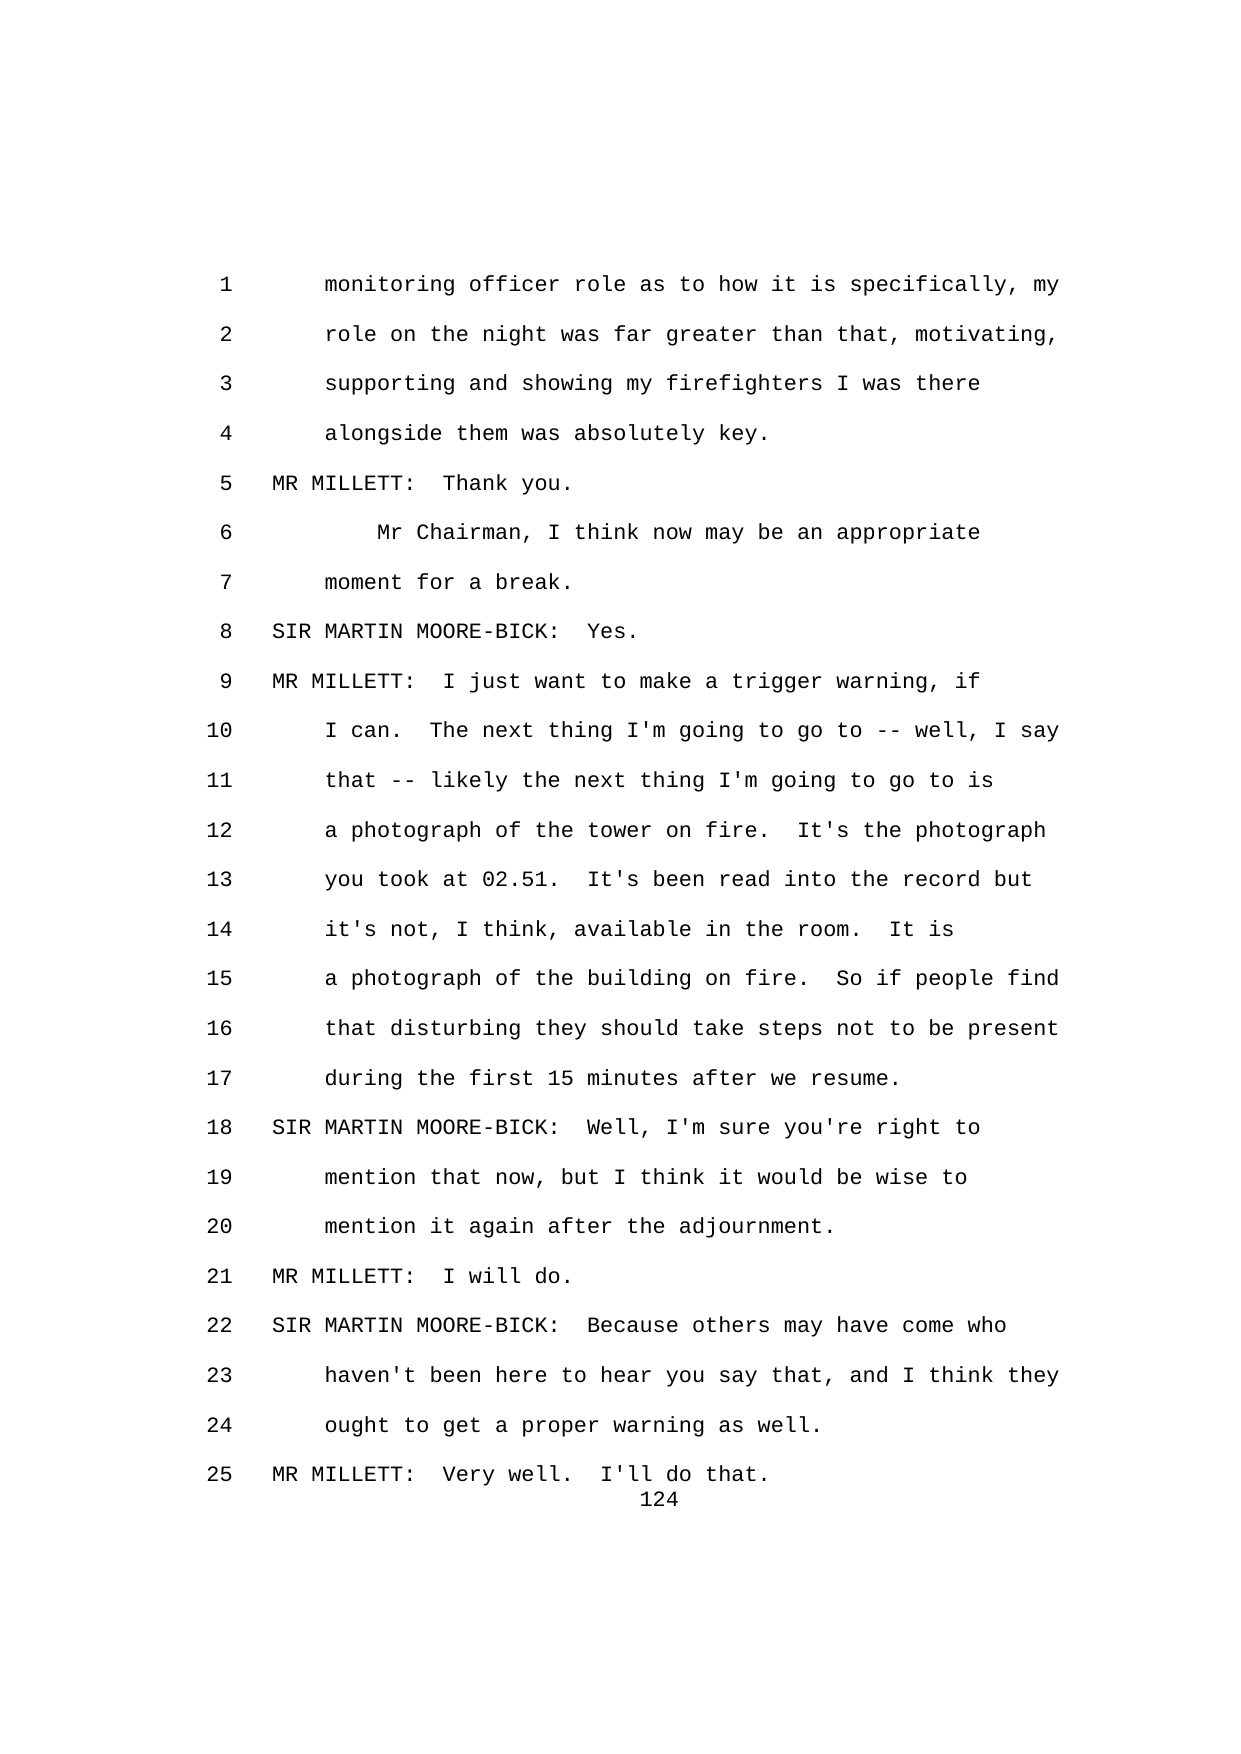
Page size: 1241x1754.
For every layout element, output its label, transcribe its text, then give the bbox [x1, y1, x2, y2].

text 18 SIR MARTIN MOORE-BICK: Well, I'm sure you're right to [75, 1116, 1165, 1141]
text 5 MR MILLETT: Thank you. [75, 472, 1165, 496]
text 12 a photograph of the tower on fire. It's the photograph [75, 819, 1165, 843]
text 22 SIR MARTIN MOORE-BICK: Because others may have come who [75, 1314, 1165, 1339]
text 2 role on the night was far greater than that, motivating, [75, 323, 1165, 348]
text 23 haven't been here to hear you say that, and I think they [75, 1364, 1165, 1389]
text 4 alongside them was absolutely key. [75, 422, 1165, 447]
text 8 SIR MARTIN MOORE-BICK: Yes. [75, 620, 1165, 645]
text 11 that -- likely the next thing I'm going to go to is [75, 769, 1165, 794]
text 13 you took at 02.51. It's been read into the record but [75, 868, 1165, 893]
text 6 Mr Chairman, I think now may be an appropriate [75, 521, 1165, 546]
text 3 supporting and showing my firefighters I was there [75, 372, 1165, 397]
text 19 mention that now, but I think it would be wise to [75, 1166, 1165, 1191]
text 20 mention it again after the adjournment. [75, 1215, 1165, 1240]
text 7 moment for a break. [75, 571, 1165, 596]
text 25 MR MILLETT: Very well. I'll do that. [75, 1463, 1165, 1488]
text 15 a photograph of the building on fire. So if people find [75, 967, 1165, 992]
text 24 ought to get a proper warning as well. [75, 1414, 1165, 1438]
text 10 I can. The next thing I'm going to go to -- well, I say [75, 719, 1165, 744]
text 17 during the first 15 minutes after we resume. [75, 1067, 1165, 1091]
text 14 it's not, I think, available in the room. It is [75, 918, 1165, 943]
text 124 [75, 1488, 1165, 1513]
text 9 MR MILLETT: I just want to make a trigger warning, if [75, 670, 1165, 695]
text 16 that disturbing they should take steps not to be present [75, 1017, 1165, 1042]
text 1 monitoring officer role as to how it is specifically, my [75, 273, 1165, 298]
text 21 MR MILLETT: I will do. [75, 1265, 1165, 1290]
